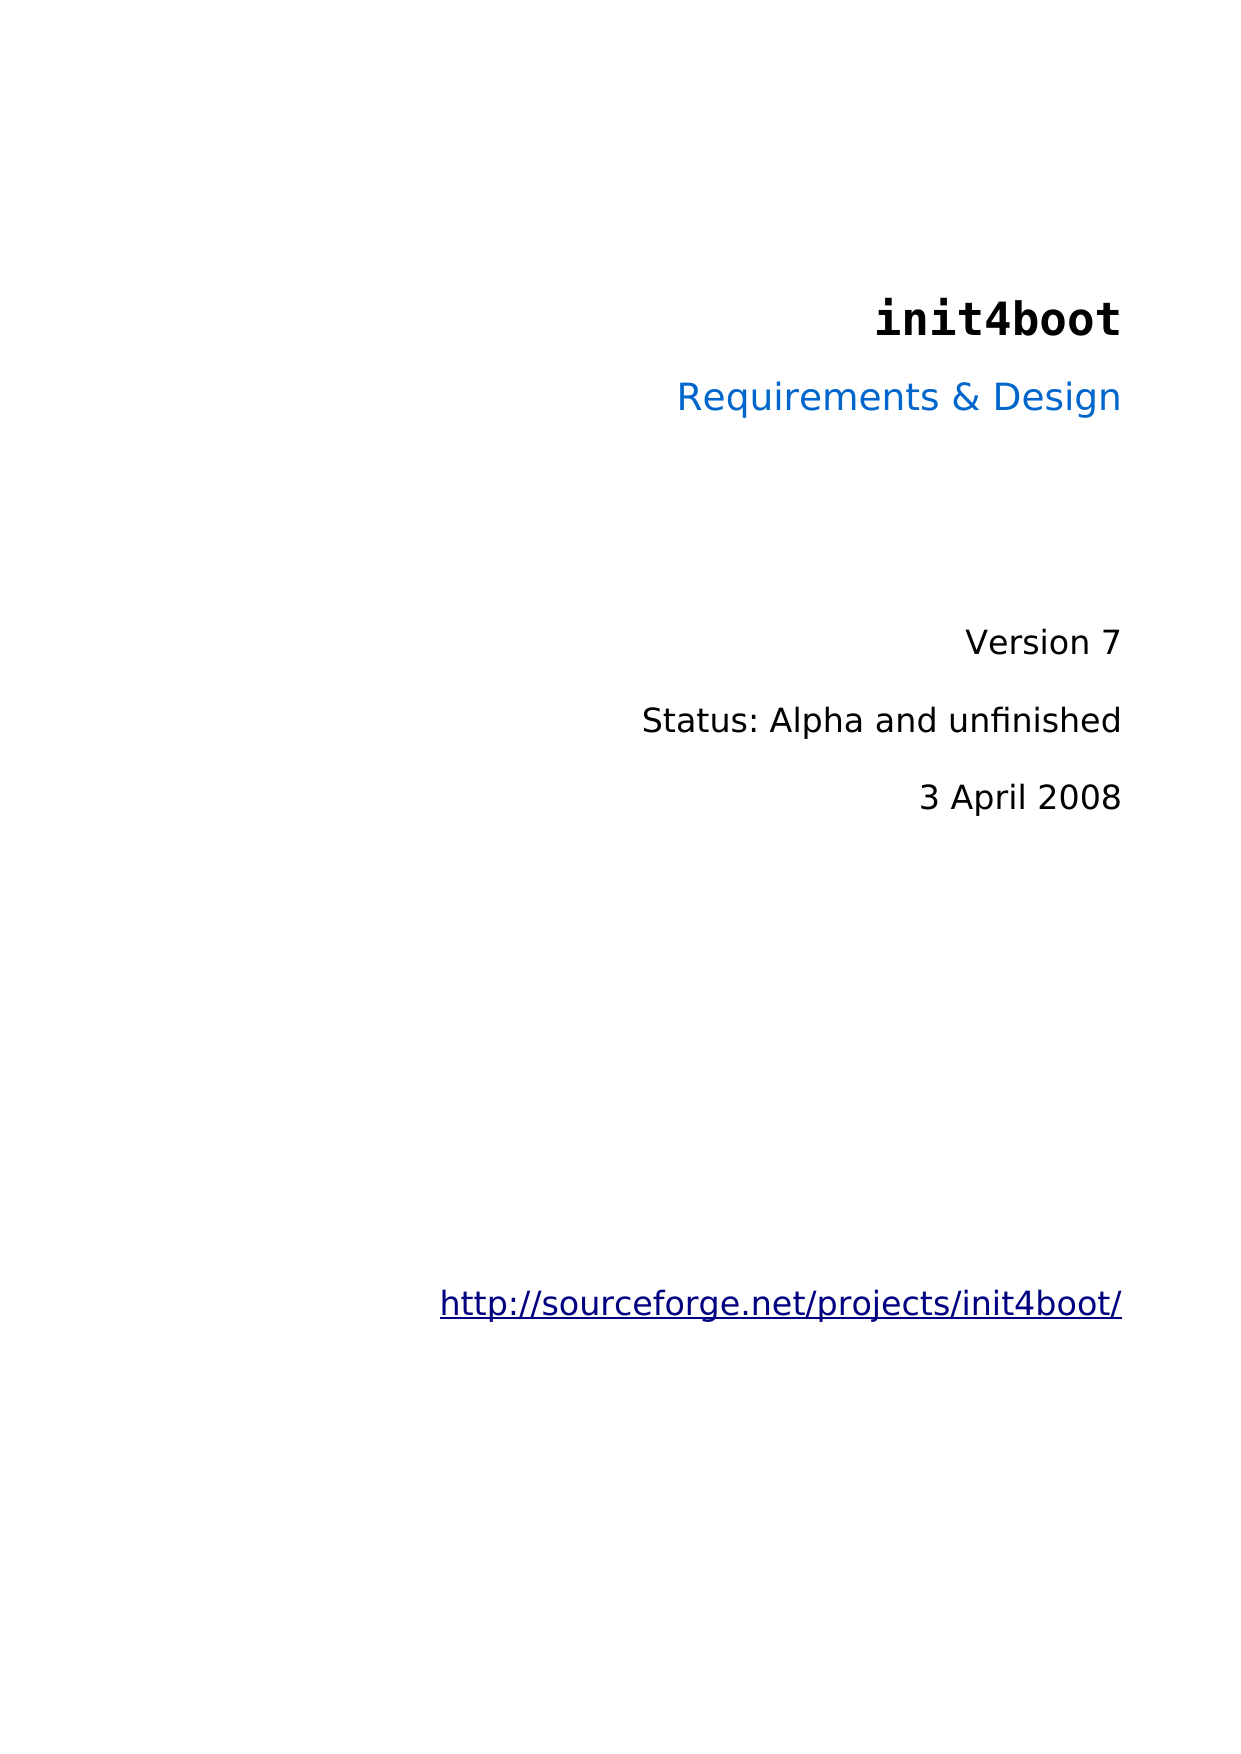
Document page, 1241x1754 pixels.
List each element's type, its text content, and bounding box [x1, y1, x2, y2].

text init4boot [118, 293, 1122, 346]
text Version 7 [118, 623, 1122, 662]
text Status: Alpha and unfinished [118, 701, 1122, 740]
text http://sourceforge.net/projects/init4boot/ [118, 1284, 1122, 1323]
text Requirements & Design [118, 376, 1122, 419]
text 3 April 2008 [118, 779, 1122, 818]
